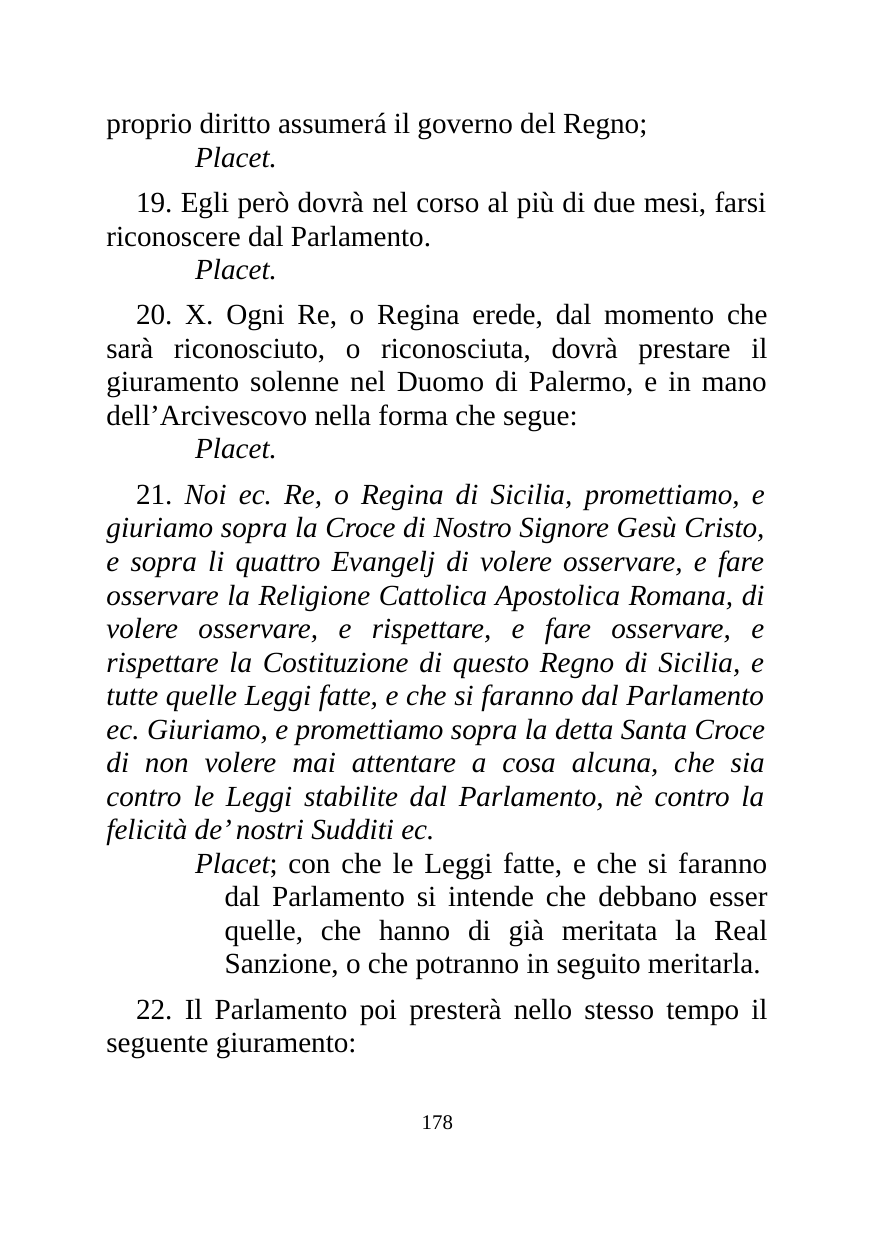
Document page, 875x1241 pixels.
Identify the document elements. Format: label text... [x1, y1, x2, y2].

text Placet. [195, 432, 768, 465]
text proprio diritto assumerá il governo del Regno; [106, 106, 768, 140]
text Placet. [195, 140, 768, 173]
text 19. Egli però dovrà nel corso al più di due mesi, farsi riconoscere dal Parlamento. [106, 185, 768, 252]
text Placet; con che le Leggi fatte, e che si faranno dal Parlamento si intende che debbano esser quelle, che hanno di già meritata la Real Sanzione, o che potranno in seguito meritarla. [195, 846, 768, 980]
text Placet. [195, 252, 768, 286]
text 21. Noi ec. Re, o Regina di Sicilia, promettiamo, e giuriamo sopra la Croce di Nostro Signore Gesù Cristo, e sopra li quattro Evangelj di volere osservare, e fare osservare la Religione Cattolica Apostolica Romana, di volere osservare, e rispettare, e fare osservare, e rispettare la Costituzione di questo Regno di Sicilia, e tutte quelle Leggi fatte, e che si faranno dal Parlamento ec. Giuriamo, e promettiamo sopra la detta Santa Croce di non volere mai attentare a cosa alcuna, che sia contro le Leggi stabilite dal Parlamento, nè contro la felicità de’ nostri Sudditi ec. [106, 477, 768, 846]
text 22. Il Parlamento poi presterà nello stesso tempo il seguente giuramento: [106, 992, 768, 1059]
text 20. X. Ogni Re, o Regina erede, dal momento che sarà riconosciuto, o riconosciuta, dovrà prestare il giuramento solenne nel Duomo di Palermo, e in mano dell’Arcivescovo nella forma che segue: [106, 297, 768, 432]
